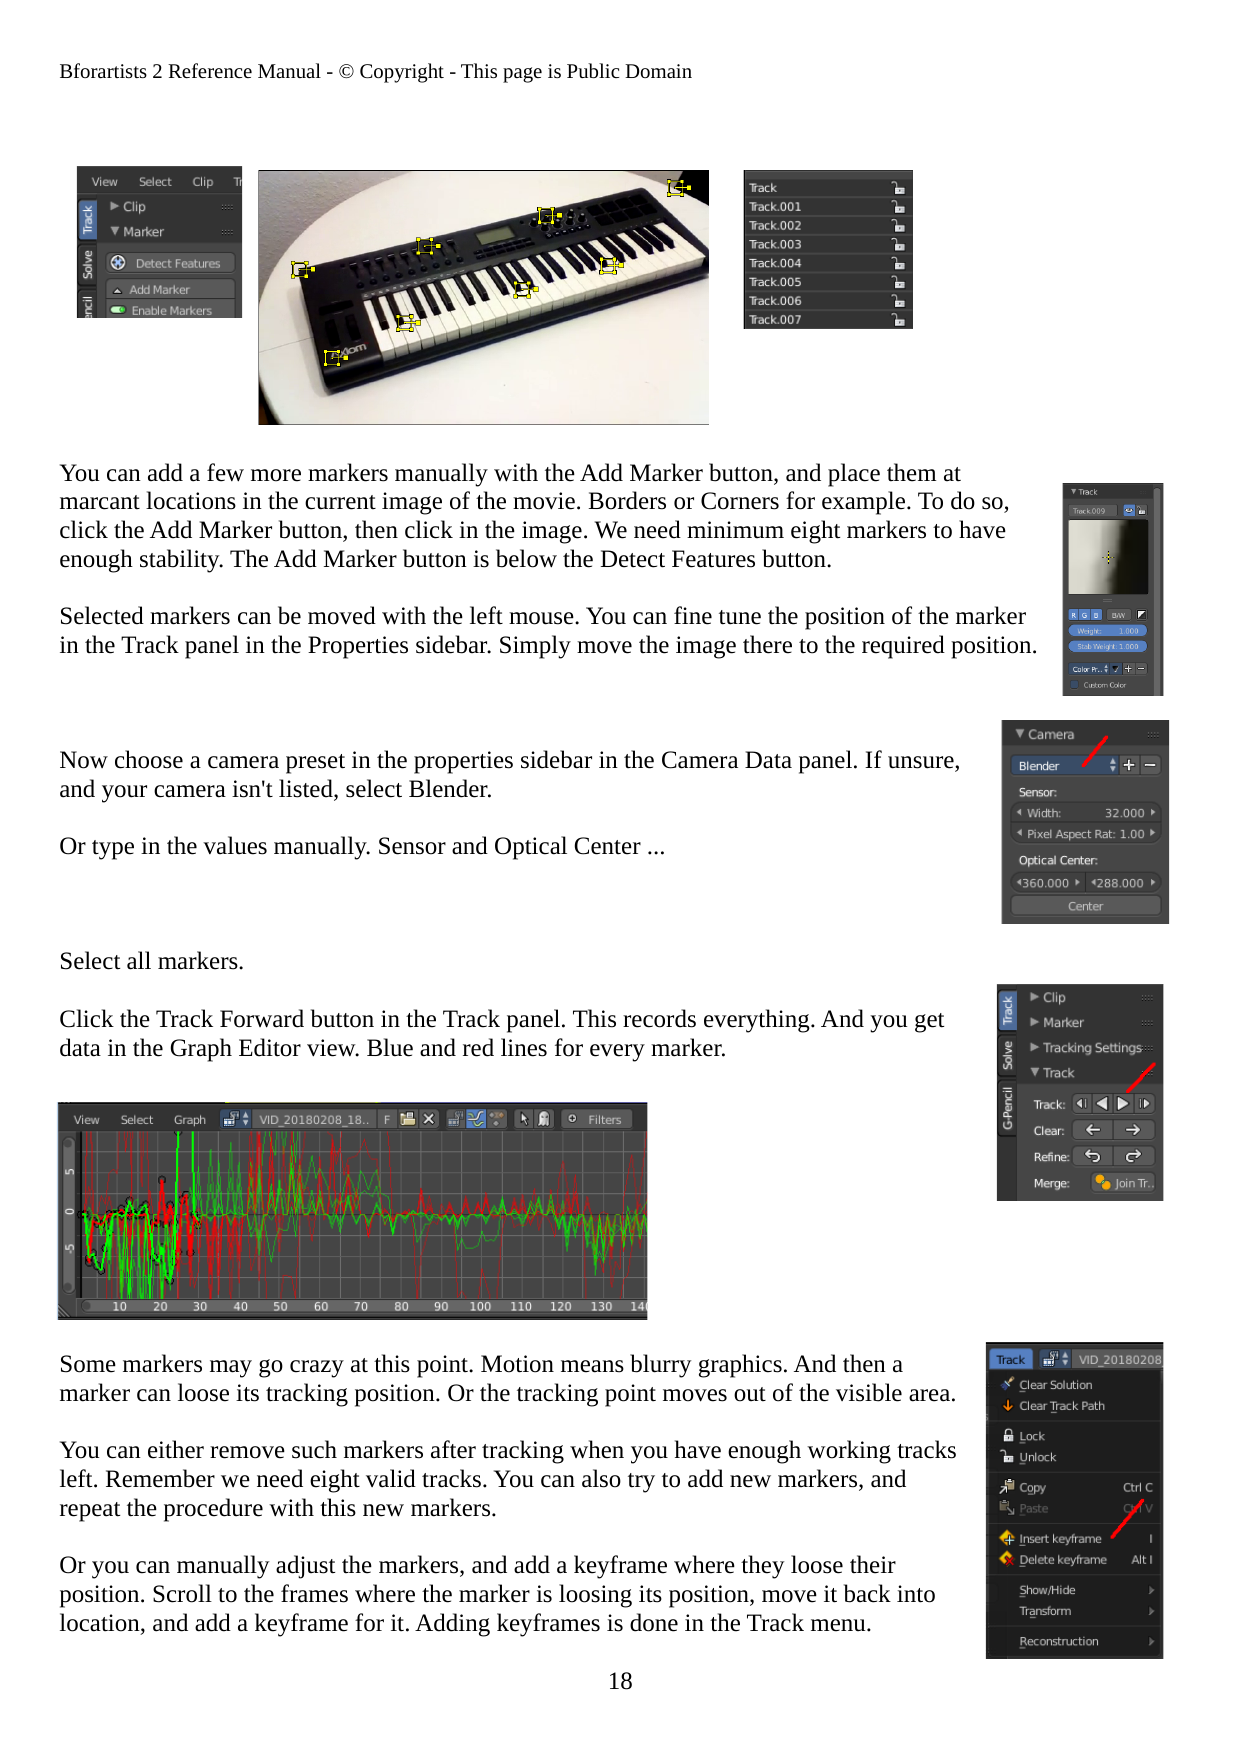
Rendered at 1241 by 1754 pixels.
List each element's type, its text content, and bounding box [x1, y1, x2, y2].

text Or type in the values manually. Sensor and Optical Center ... [59, 831, 1001, 860]
picture [985, 1342, 1164, 1659]
text Click the Track Forward button in the Track panel. This records everything. And you get data in the Graph Editor view. Blue and red lines for every marker. [59, 1004, 996, 1061]
text Some markers may go crazy at this point. Motion means blurry graphics. And then a marker can loose its tracking position. Or the tracking point moves out of the visible area. [59, 1349, 985, 1406]
text You can add a few more markers manually with the Add Marker button, and place them at marcant locations in the current image of the movie. Borders or Corners for example. To do so, click the Add Marker button, then click in the image. We need minimum eight markers to have enough stability. The Add Marker button is below the Detect Features button. [59, 458, 1181, 573]
text Now choose a camera preset in the properties sidebar in the Camera Data panel. If unsure, and your camera isn't listed, select Blender. [59, 745, 1001, 803]
picture [56, 1102, 648, 1320]
text Selected markers can be moved with the left mouse. You can fine tune the position of the marker in the Track panel in the Properties sidebar. Simply move the image there to the required position. [59, 601, 1062, 659]
picture [258, 170, 709, 425]
text Select all markers. [59, 946, 1181, 975]
picture [743, 170, 913, 329]
picture [1001, 720, 1170, 924]
text You can either remove such markers after tracking when you have enough working tracks left. Remember we need eight valid tracks. You can also try to add new markers, and repeat the procedure with this new markers. [59, 1435, 985, 1521]
text Or you can manually adjust the markers, and add a keyframe where they loose their position. Scroll to the frames where the marker is loosing its position, move it back into location, and add a keyframe for it. Adding keyframes is done in the Track menu. [59, 1550, 985, 1636]
picture [996, 984, 1164, 1201]
picture [1062, 483, 1164, 696]
picture [76, 166, 243, 318]
